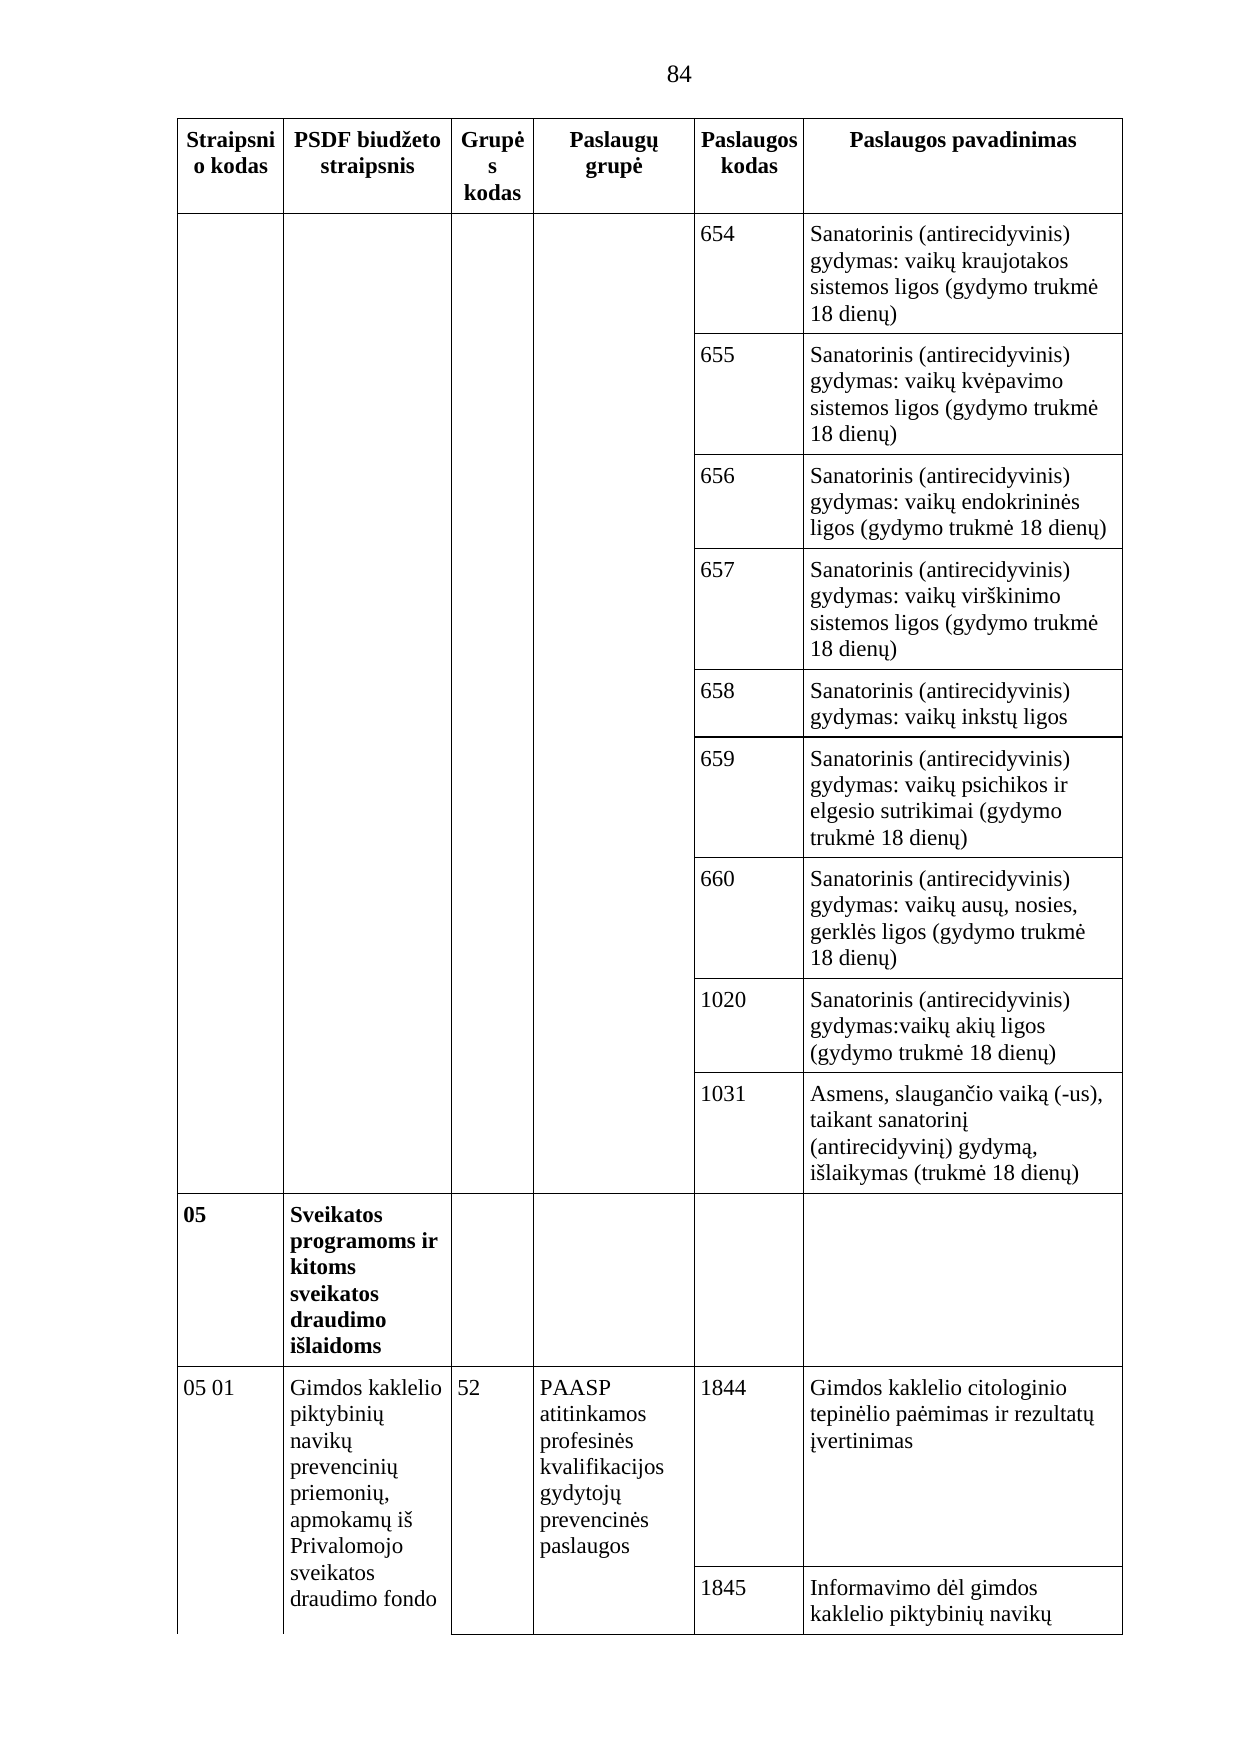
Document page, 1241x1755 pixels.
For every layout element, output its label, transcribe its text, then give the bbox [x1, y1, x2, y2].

table_cell [452, 333, 533, 454]
table_cell Sanatorinis (antirecidyvinis) gydymas: vaikų endokrininės ligos (gydymo trukmė 18 dienų) [804, 455, 1122, 548]
table_cell [534, 1566, 694, 1633]
table_cell [804, 1194, 1122, 1366]
table_cell [178, 333, 283, 454]
table_cell [284, 214, 451, 333]
table_cell [452, 454, 533, 548]
table_cell [284, 1072, 451, 1193]
table_cell 658 [695, 670, 803, 736]
table_cell [452, 669, 533, 736]
table_header Grupės kodas [452, 119, 533, 212]
table_cell 05 01 [178, 1367, 283, 1566]
table_cell [284, 548, 451, 668]
table_cell [284, 669, 451, 736]
table_cell PAASP atitinkamos profesinės kvalifikacijos gydytojų prevencinės paslaugos [534, 1367, 694, 1566]
table_header Paslaugos kodas [695, 119, 803, 212]
table_cell Sanatorinis (antirecidyvinis) gydymas: vaikų ausų, nosies, gerklės ligos (gydymo trukmė 18 dienų) [804, 858, 1122, 978]
table_cell [534, 214, 694, 333]
table_cell 654 [695, 214, 803, 333]
table_cell 656 [695, 455, 803, 548]
table_cell [284, 454, 451, 548]
table_cell Sanatorinis (antirecidyvinis) gydymas: vaikų kvėpavimo sistemos ligos (gydymo trukmė 18 dienų) [804, 334, 1122, 454]
table_cell 655 [695, 334, 803, 454]
table_cell [534, 736, 694, 857]
table_cell [534, 1194, 694, 1366]
table_cell [178, 548, 283, 668]
table_cell [452, 978, 533, 1072]
table_cell Gimdos kaklelio piktybinių navikų prevencinių priemonių, apmokamų iš Privalomojo sveikatos draudimo fondo [284, 1367, 451, 1633]
table_header Straipsnio kodas [178, 119, 283, 212]
table_cell Sveikatos programoms ir kitoms sveikatos draudimo išlaidoms [284, 1194, 451, 1366]
table_cell [178, 736, 283, 857]
table_cell 1845 [695, 1567, 803, 1633]
table_cell 1020 [695, 979, 803, 1072]
table_cell [178, 454, 283, 548]
table_cell [452, 548, 533, 668]
table_cell [534, 1072, 694, 1193]
table_cell [178, 1566, 283, 1633]
table_cell [452, 1194, 533, 1366]
table_cell [534, 857, 694, 978]
table_cell [178, 669, 283, 736]
table_cell 52 [452, 1367, 533, 1566]
table_cell [178, 978, 283, 1072]
table_cell [452, 1072, 533, 1193]
table_cell [284, 333, 451, 454]
table_cell [284, 857, 451, 978]
table_cell [534, 454, 694, 548]
table_cell Sanatorinis (antirecidyvinis) gydymas: vaikų virškinimo sistemos ligos (gydymo trukmė 18 dienų) [804, 549, 1122, 668]
table_cell 05 [178, 1194, 283, 1366]
table_header Paslaugos pavadinimas [804, 119, 1122, 212]
table_cell Sanatorinis (antirecidyvinis) gydymas:vaikų akių ligos (gydymo trukmė 18 dienų) [804, 979, 1122, 1072]
table_cell [534, 978, 694, 1072]
table_cell 659 [695, 738, 803, 857]
table_cell 660 [695, 858, 803, 978]
table_cell [284, 978, 451, 1072]
table_cell [534, 548, 694, 668]
table_cell [284, 736, 451, 857]
table_cell [452, 214, 533, 333]
table_cell Sanatorinis (antirecidyvinis) gydymas: vaikų inkstų ligos [804, 670, 1122, 736]
table_cell [452, 736, 533, 857]
table_cell Asmens, slaugančio vaiką (-us), taikant sanatorinį (antirecidyvinį) gydymą, išlaikymas (trukmė 18 dienų) [804, 1073, 1122, 1193]
table_cell [695, 1194, 803, 1366]
table_cell [534, 333, 694, 454]
table_header Paslaugų grupė [534, 119, 694, 212]
table_cell Sanatorinis (antirecidyvinis) gydymas: vaikų psichikos ir elgesio sutrikimai (gydymo trukmė 18 dienų) [804, 738, 1122, 857]
table_cell Sanatorinis (antirecidyvinis) gydymas: vaikų kraujotakos sistemos ligos (gydymo trukmė 18 dienų) [804, 214, 1122, 333]
table_header PSDF biudžeto straipsnis [284, 119, 451, 212]
table_cell 1844 [695, 1367, 803, 1566]
table_cell Informavimo dėl gimdos kaklelio piktybinių navikų [804, 1567, 1122, 1633]
table_cell Gimdos kaklelio citologinio tepinėlio paėmimas ir rezultatų įvertinimas [804, 1367, 1122, 1566]
table_cell 657 [695, 549, 803, 668]
table_cell [452, 857, 533, 978]
table_cell [178, 214, 283, 333]
table_cell [534, 669, 694, 736]
table_cell 1031 [695, 1073, 803, 1193]
table_cell [178, 857, 283, 978]
table_cell [178, 1072, 283, 1193]
table_cell [452, 1566, 533, 1633]
